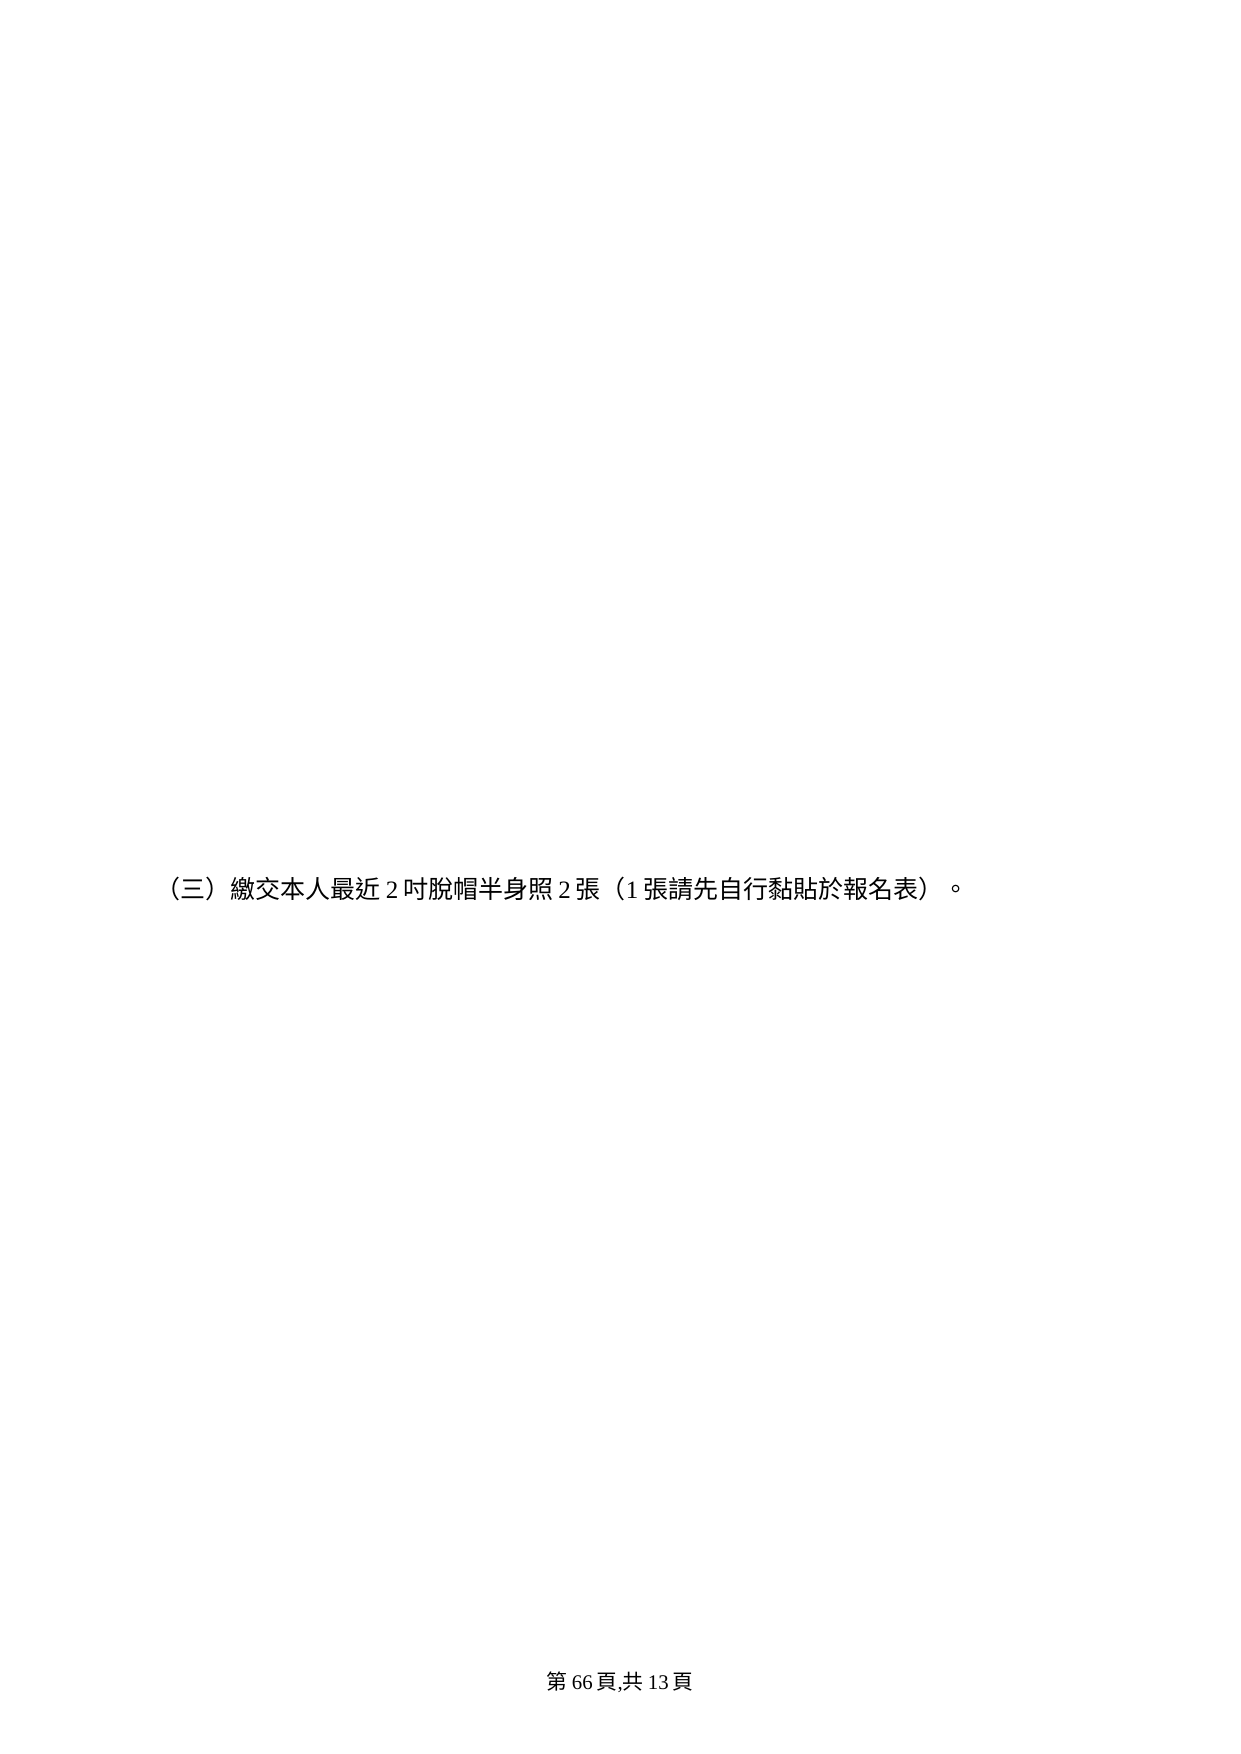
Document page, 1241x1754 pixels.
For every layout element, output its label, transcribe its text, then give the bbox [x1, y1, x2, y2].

text （三）繳交本人最近2吋脫帽半身照2張（1張請先自行黏貼於報名表）。 [156, 846, 1122, 908]
